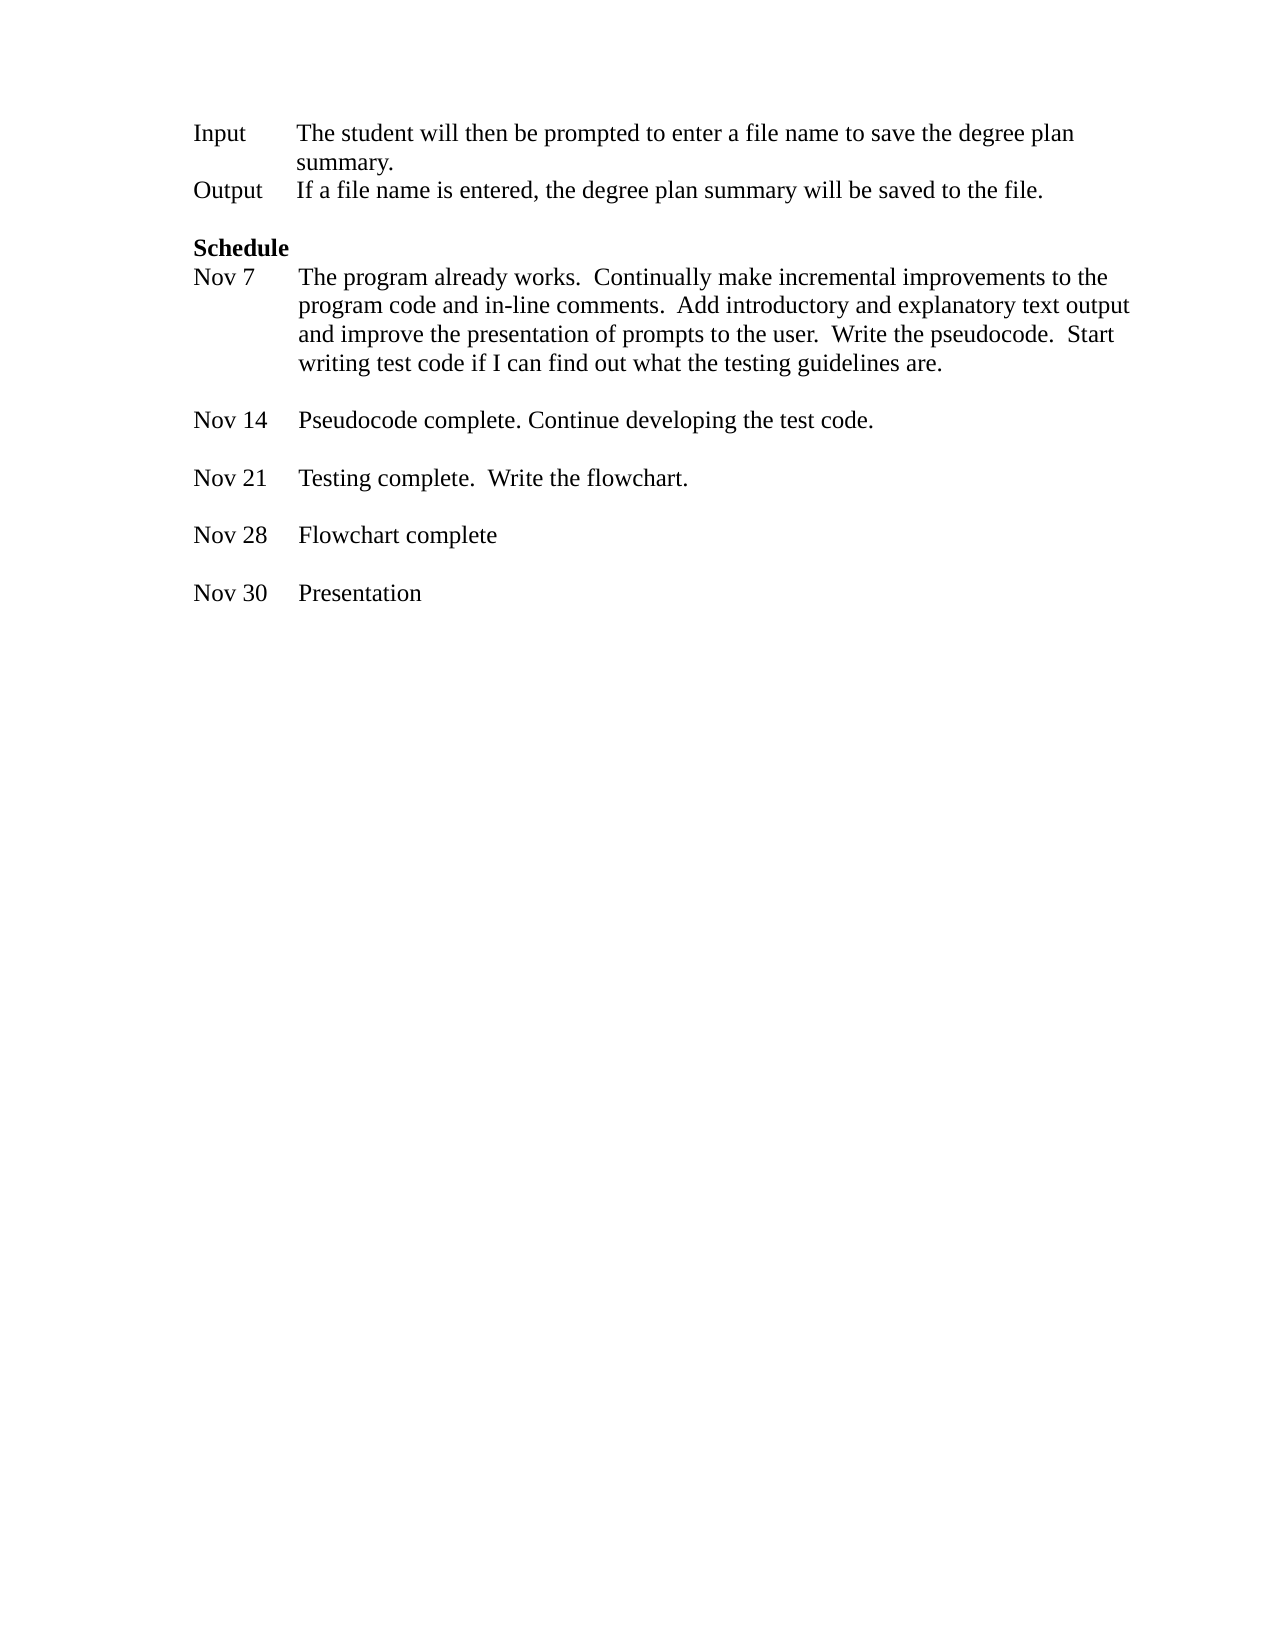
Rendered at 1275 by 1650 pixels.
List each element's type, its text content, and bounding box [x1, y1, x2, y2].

list Output If a file name is entered, the degree plan summary will be saved to the file. [193, 176, 1157, 204]
list Nov 30 Presentation [193, 578, 1157, 607]
list Nov 21 Testing complete. Write the flowchart. [193, 463, 1157, 492]
list Input The student will then be prompted to enter a file name to save the degree plan summary. [193, 118, 1157, 176]
list Nov 28 Flowchart complete [193, 521, 1157, 549]
list Nov 7 The program already works. Continually make incremental improvements to the program code and in-line comments. Add introductory and explanatory text output and improve the presentation of prompts to the user. Write the pseudocode. Start writing test code if I can find out what the testing guidelines are. [193, 262, 1157, 377]
list Schedule [193, 233, 1157, 262]
list Nov 14 Pseudocode complete. Continue developing the test code. [193, 406, 1157, 434]
